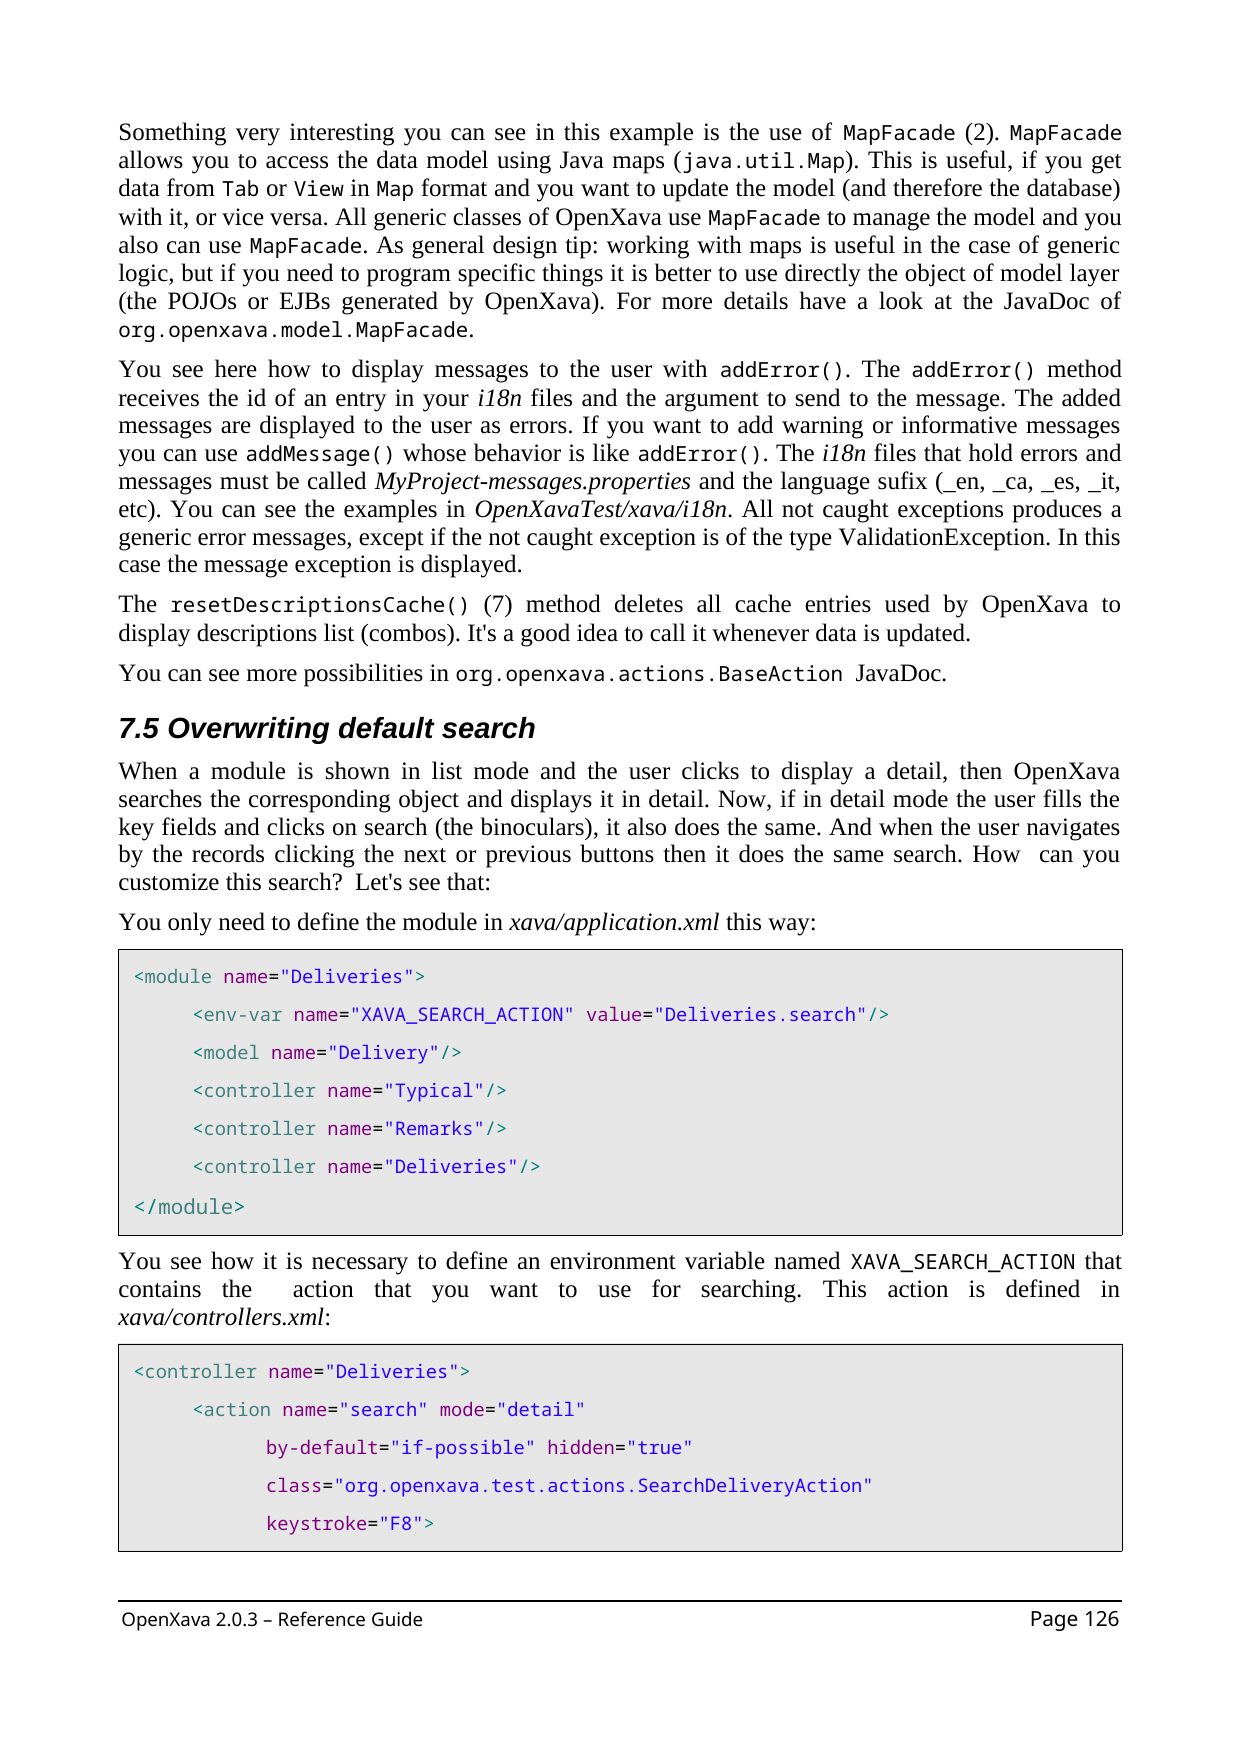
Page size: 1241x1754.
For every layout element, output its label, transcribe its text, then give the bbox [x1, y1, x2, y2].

text class="org.openxava.test.actions.SearchDeliveryAction" [119, 1458, 1122, 1496]
text You can see more possibilities in org.openxava.actions.BaseAction JavaDoc. [118, 659, 1122, 687]
text You only need to define the module in xava/application.xml this way: [118, 908, 1122, 936]
text <model name="Delivery"/> [119, 1025, 1122, 1063]
text When a module is shown in list mode and the user clicks to display a detail, then OpenXava searches the corresponding object and displays it in detail. Now, if in detail mode the user fills the key fields and clicks on search (the binoculars), it also does the same. And when the user navigates by the records clicking the next or previous buttons then it does the same search. How can you customize this search? Let's see that: [118, 757, 1122, 896]
text <controller name="Typical"/> [119, 1063, 1122, 1101]
text The resetDescriptionsCache() (7) method deletes all cache entries used by OpenXava to display descriptions list (combos). It's a good idea to call it whenever data is updated. [118, 591, 1122, 647]
text You see how it is necessary to define an environment variable named XAVA_SEARCH_ACTION that contains the action that you want to use for searching. This action is defined in xava/controllers.xml: [118, 1247, 1122, 1331]
text <controller name="Deliveries"/> [119, 1139, 1122, 1177]
text <env-var name="XAVA_SEARCH_ACTION" value="Deliveries.search"/> [119, 987, 1122, 1025]
text keystroke="F8"> [119, 1496, 1122, 1551]
text <action name="search" mode="detail" [119, 1382, 1122, 1419]
text <module name="Deliveries"> [119, 950, 1122, 987]
text <controller name="Deliveries"> [119, 1345, 1122, 1382]
text </module> [119, 1177, 1122, 1235]
text <controller name="Remarks"/> [119, 1101, 1122, 1139]
subtitle Overwriting default search [118, 712, 1122, 745]
text by-default="if-possible" hidden="true" [119, 1419, 1122, 1458]
text Something very interesting you can see in this example is the use of MapFacade (2). MapFacade allows you to access the data model using Java maps (java.util.Map). This is useful, if you get data from Tab or View in Map format and you want to update the model (and therefore the database) with it, or vice versa. All generic classes of OpenXava use MapFacade to manage the model and you also can use MapFacade. As general design tip: working with maps is useful in the case of generic logic, but if you need to program specific things it is better to use directly the object of model layer (the POJOs or EJBs generated by OpenXava). For more details have a look at the JavaDoc of org.openxava.model.MapFacade. [118, 118, 1122, 343]
text You see here how to display messages to the user with addError(). The addError() method receives the id of an entry in your i18n files and the argument to send to the message. The added messages are displayed to the user as errors. If you want to add warning or informative messages you can use addMessage() whose behavior is like addError(). The i18n files that hold errors and messages must be called MyProject-messages.properties and the language sufix (_en, _ca, _es, _it, etc). You can see the examples in OpenXavaTest/xava/i18n. All not caught exceptions produces a generic error messages, except if the not caught exception is of the type ValidationException. In this case the message exception is displayed. [118, 355, 1122, 578]
